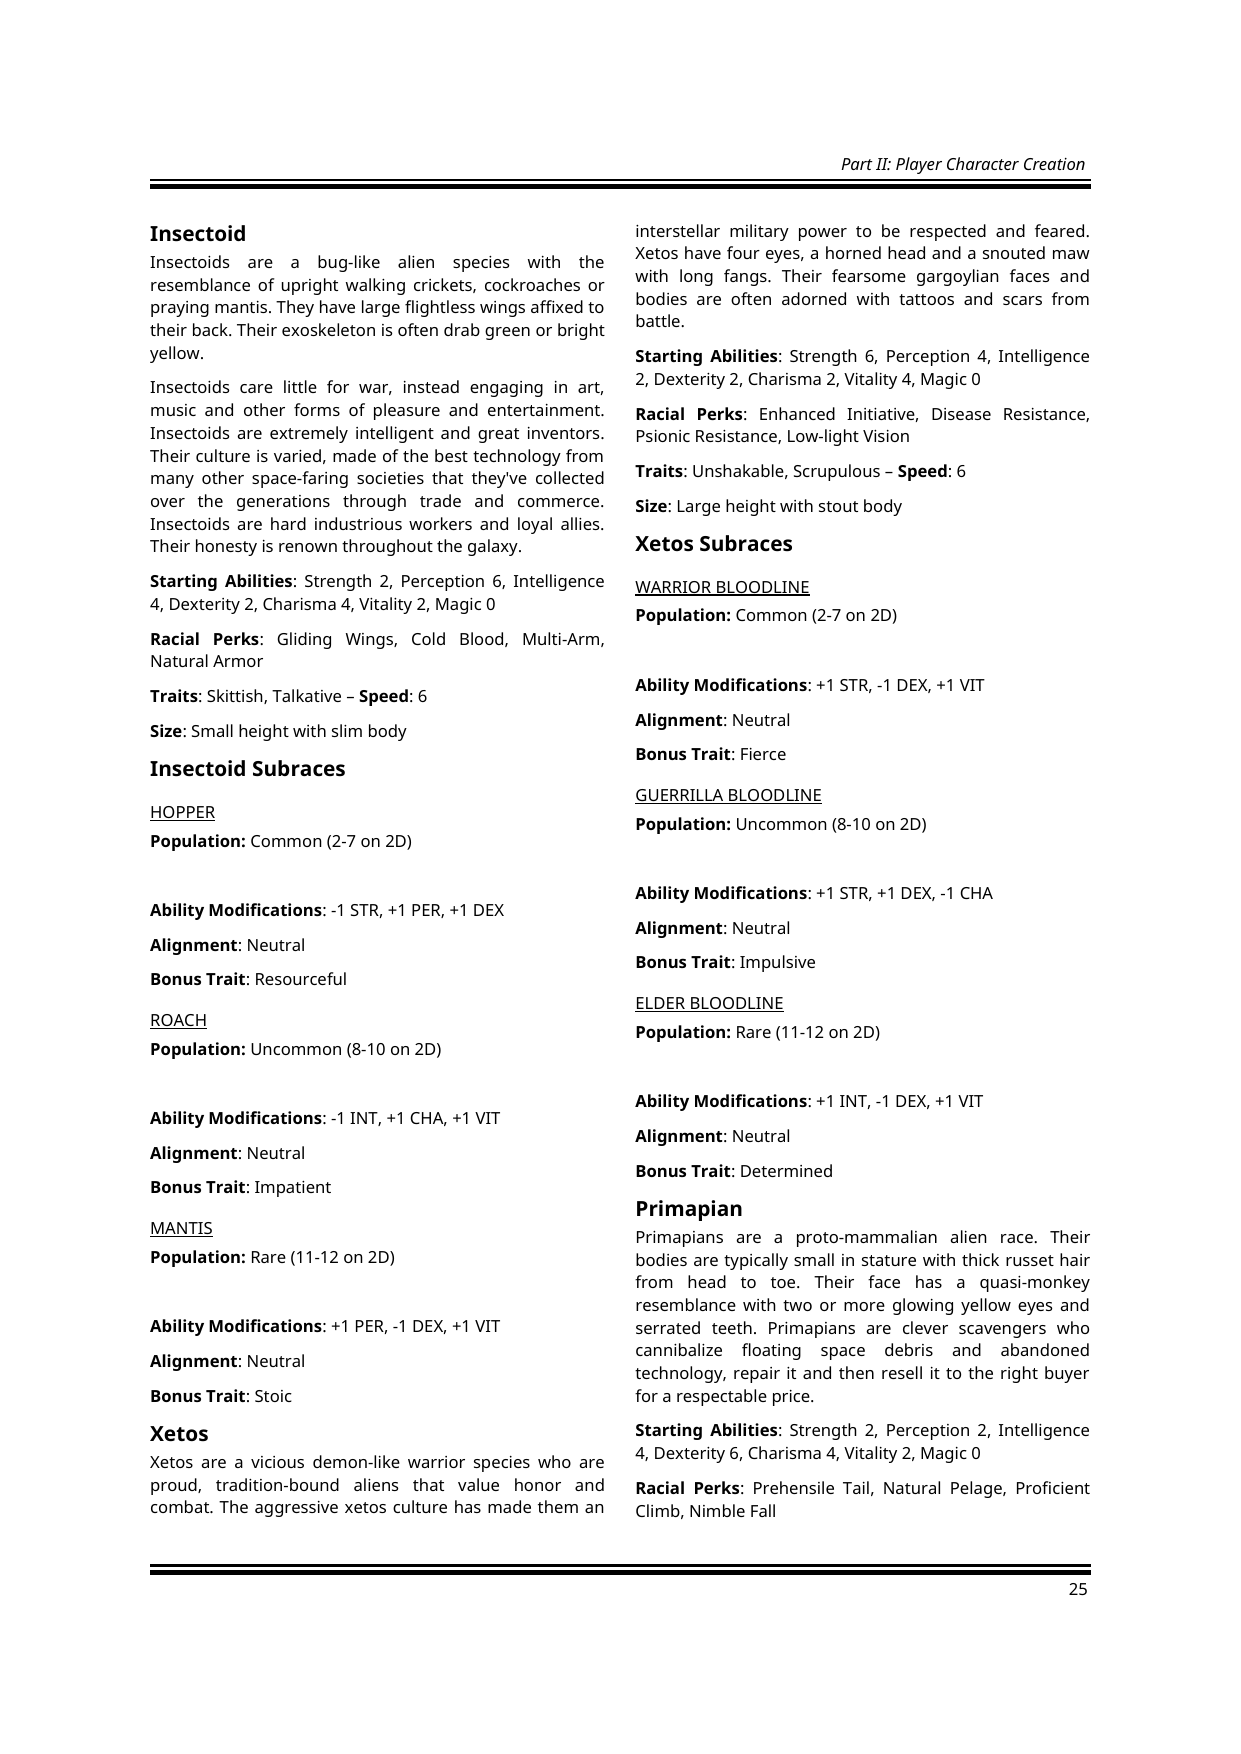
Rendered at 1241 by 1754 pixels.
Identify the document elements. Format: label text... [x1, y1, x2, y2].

text Insectoid Subraces [150, 754, 605, 782]
text Racial Perks: Enhanced Initiative, Disease Resistance, Psionic Resistance, Low-light Vision [635, 402, 1091, 447]
text Population: Uncommon (8-10 on 2D) [635, 812, 1091, 835]
text Bonus Trait: Determined [635, 1159, 1091, 1182]
text Size: Large height with stout body [635, 494, 1091, 517]
text Insectoids are a bug-like alien species with the resemblance of upright walking crickets, cockroaches or praying mantis. They have large flightless wings affixed to their back. Their exoskeleton is often drab green or bright yellow. [150, 251, 605, 364]
text Ability Modifications: -1 STR, +1 PER, +1 DEX [150, 898, 605, 921]
text Primapian [635, 1194, 1091, 1222]
text Ability Modifications: -1 INT, +1 CHA, +1 VIT [150, 1107, 605, 1129]
text Bonus Trait: Stoic [150, 1384, 605, 1407]
text Xetos are a vicious demon-like warrior species who are proud, tradition-bound aliens that value honor and combat. The aggressive xetos culture has made them an [150, 1451, 605, 1519]
text Elder Bloodline [635, 992, 1091, 1014]
text Alignment: Neutral [150, 1350, 605, 1372]
text Alignment: Neutral [635, 916, 1091, 939]
text Bonus Trait: Impatient [150, 1176, 605, 1199]
text Bonus Trait: Resourceful [150, 968, 605, 991]
text Starting Abilities: Strength 2, Perception 6, Intelligence 4, Dexterity 2, Charisma 4, Vitality 2, Magic 0 [150, 570, 605, 615]
text Ability Modifications: +1 STR, -1 DEX, +1 VIT [635, 673, 1091, 696]
text Population: Common (2-7 on 2D) [150, 829, 605, 852]
text Racial Perks: Prehensile Tail, Natural Pelage, Proficient Climb, Nimble Fall [635, 1476, 1091, 1522]
text Hopper [150, 800, 605, 823]
text Mantis [150, 1217, 605, 1239]
text Population: Rare (11-12 on 2D) [150, 1246, 605, 1268]
text Size: Small height with slim body [150, 719, 605, 742]
text interstellar military power to be respected and feared. Xetos have four eyes, a horned head and a snouted maw with long fangs. Their fearsome gargoylian faces and bodies are often adorned with tattoos and scars from battle. [635, 219, 1091, 333]
text Alignment: Neutral [150, 933, 605, 956]
text Population: Rare (11-12 on 2D) [635, 1021, 1091, 1043]
text Xetos Subraces [635, 529, 1091, 557]
text Starting Abilities: Strength 2, Perception 2, Intelligence 4, Dexterity 6, Charisma 4, Vitality 2, Magic 0 [635, 1419, 1091, 1464]
text Roach [150, 1009, 605, 1031]
text Ability Modifications: +1 STR, +1 DEX, -1 CHA [635, 882, 1091, 904]
text Insectoid [150, 219, 605, 248]
text Guerrilla Bloodline [635, 783, 1091, 806]
text Population: Uncommon (8-10 on 2D) [150, 1037, 605, 1060]
text Insectoids care little for war, instead engaging in art, music and other forms of pleasure and entertainment. Insectoids are extremely intelligent and great inventors. Their culture is varied, made of the best technology from many other space-faring societies that they've collected over the generations through trade and commerce. Insectoids are hard industrious workers and loyal allies. Their honesty is renown throughout the galaxy. [150, 376, 605, 558]
text Bonus Trait: Fierce [635, 743, 1091, 766]
text Ability Modifications: +1 INT, -1 DEX, +1 VIT [635, 1090, 1091, 1113]
text Traits: Skittish, Talkative – Speed: 6 [150, 684, 605, 707]
text Alignment: Neutral [635, 1124, 1091, 1147]
text Starting Abilities: Strength 6, Perception 4, Intelligence 2, Dexterity 2, Charisma 2, Vitality 4, Magic 0 [635, 345, 1091, 390]
text Primapians are a proto-mammalian alien race. Their bodies are typically small in stature with thick russet hair from head to toe. Their face has a quasi-monkey resemblance with two or more glowing yellow eyes and serrated teeth. Primapians are clever scavengers who cannibalize floating space debris and abandoned technology, repair it and then resell it to the right buyer for a respectable price. [635, 1225, 1091, 1407]
text Xetos [150, 1419, 605, 1447]
text Alignment: Neutral [635, 708, 1091, 731]
text Bonus Trait: Impulsive [635, 951, 1091, 974]
text Ability Modifications: +1 PER, -1 DEX, +1 VIT [150, 1315, 605, 1338]
text Racial Perks: Gliding Wings, Cold Blood, Multi-Arm, Natural Armor [150, 627, 605, 673]
text Warrior Bloodline [635, 575, 1091, 598]
text Alignment: Neutral [150, 1141, 605, 1164]
text Population: Common (2-7 on 2D) [635, 604, 1091, 627]
text Traits: Unshakable, Scrupulous – Speed: 6 [635, 459, 1091, 482]
